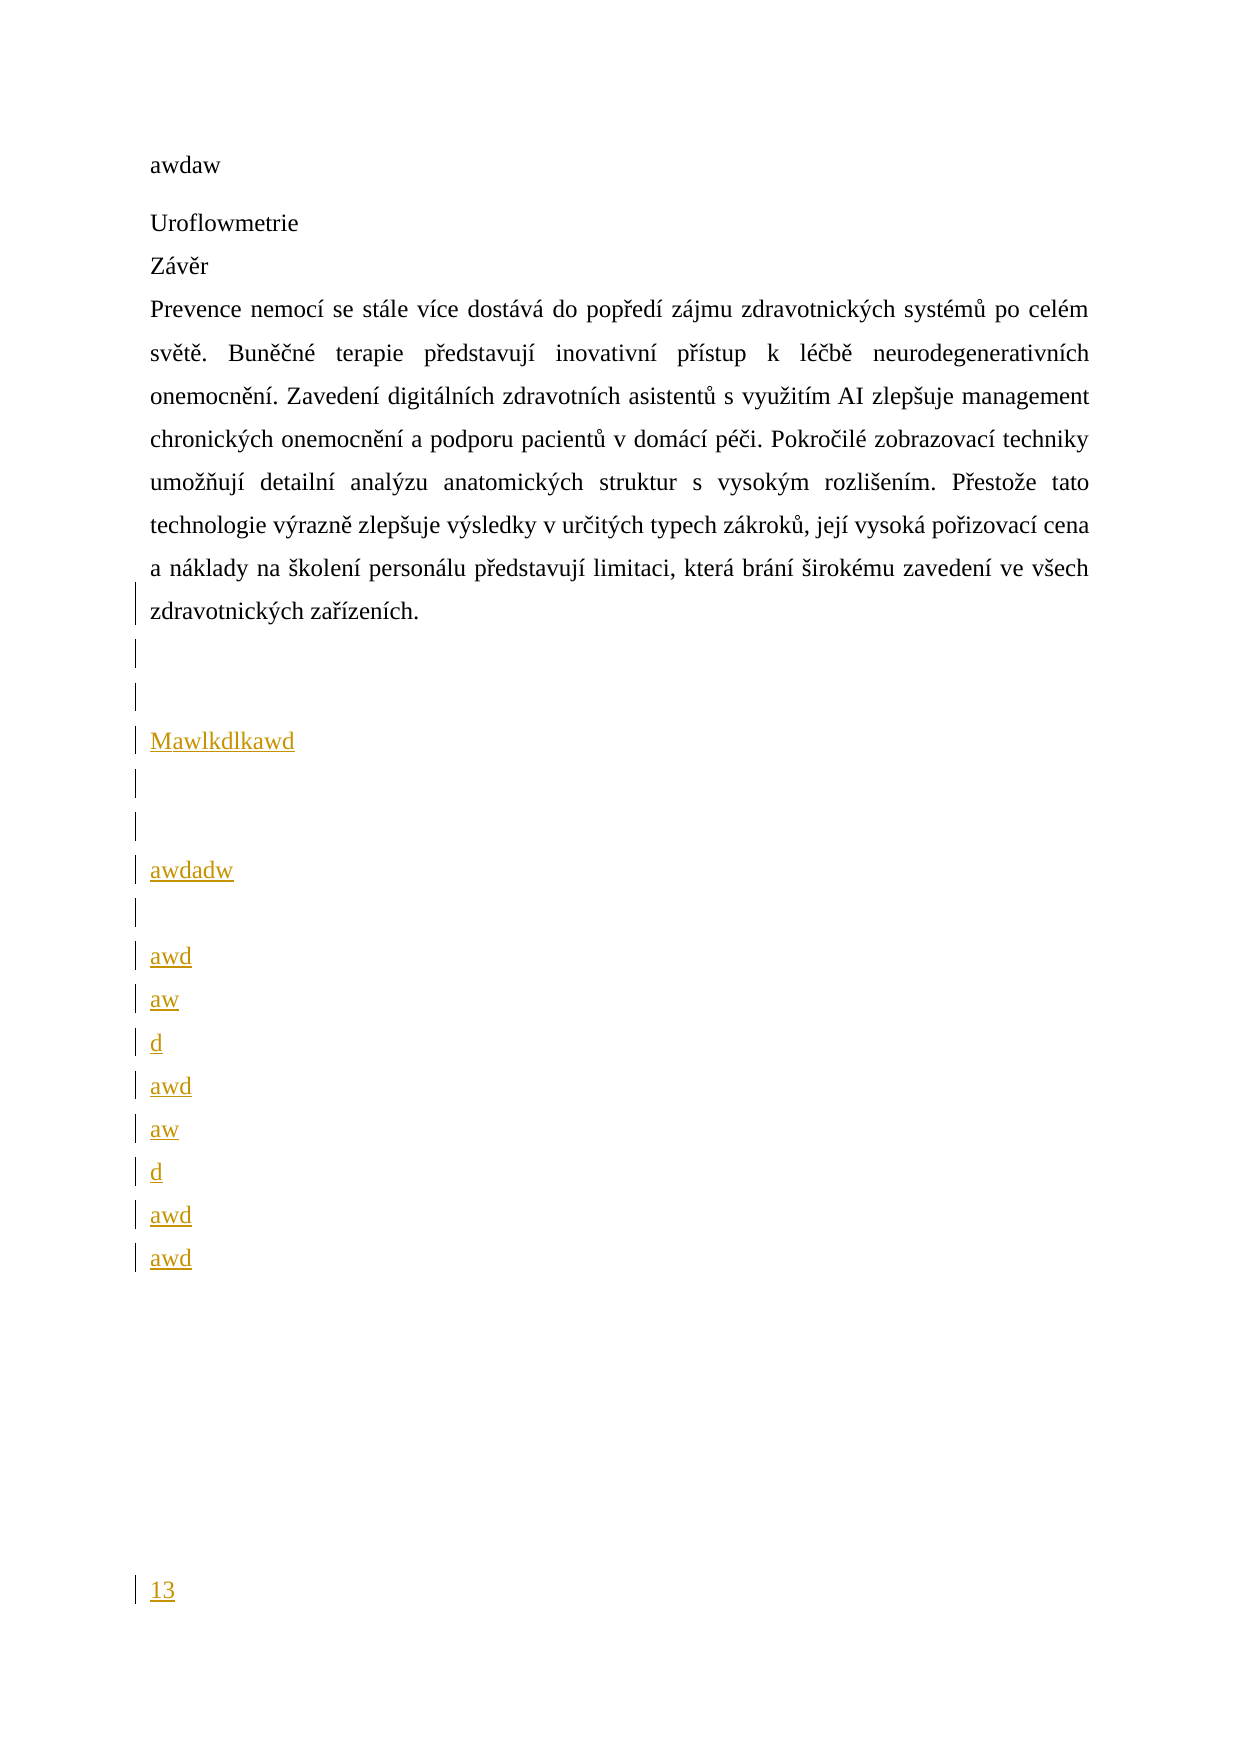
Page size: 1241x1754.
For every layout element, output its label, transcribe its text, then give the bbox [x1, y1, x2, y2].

text awd [150, 1200, 1090, 1229]
text aw [150, 984, 1090, 1013]
text Uroflowmetrie [150, 208, 1090, 237]
text d [150, 1028, 1090, 1056]
text Prevence nemocí se stále více dostává do popředí zájmu zdravotnických systémů po celém světě. Buněčné terapie představují inovativní přístup k léčbě neurodegenerativních onemocnění. Zavedení digitálních zdravotních asistentů s využitím AI zlepšuje management chronických onemocnění a podporu pacientů v domácí péči. Pokročilé zobrazovací techniky umožňují detailní analýzu anatomických struktur s vysokým rozlišením. Přestože tato technologie výrazně zlepšuje výsledky v určitých typech zákroků, její vysoká pořizovací cena a náklady na školení personálu představují limitaci, která brání širokému zavedení ve všech zdravotnických zařízeních. [150, 294, 1090, 625]
text d [150, 1157, 1090, 1186]
text awdadw [150, 855, 1090, 884]
text awd [150, 941, 1090, 970]
text aw [150, 1114, 1090, 1143]
text awd [150, 1243, 1090, 1272]
text Mawlkdlkawd [150, 726, 1090, 754]
text awd [150, 1071, 1090, 1099]
text Závěr [150, 251, 1090, 280]
